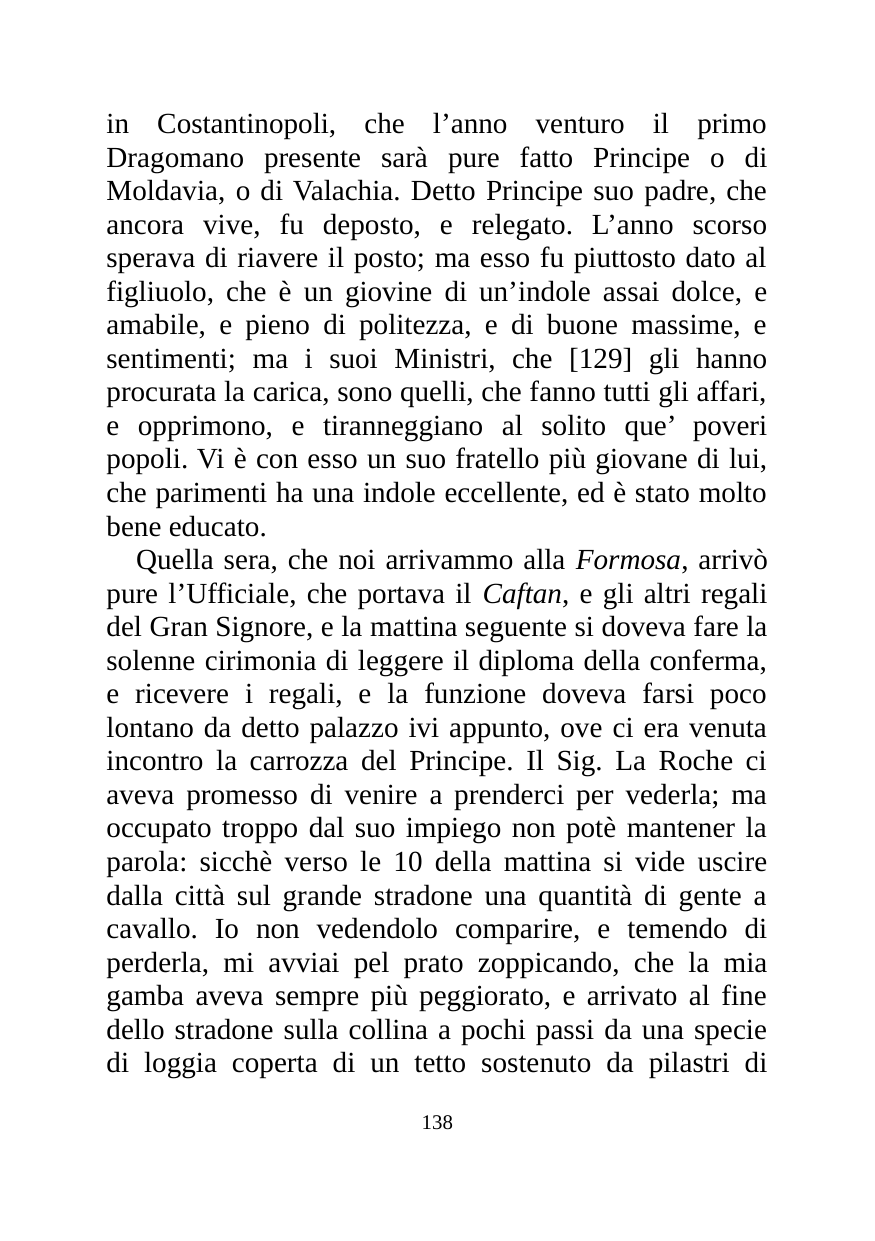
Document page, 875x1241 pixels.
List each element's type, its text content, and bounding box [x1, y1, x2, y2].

text in Costantinopoli, che l’anno venturo il primo Dragomano presente sarà pure fatto Principe o di Moldavia, o di Valachia. Detto Principe suo padre, che ancora vive, fu deposto, e relegato. L’anno scorso sperava di riavere il posto; ma esso fu piuttosto dato al figliuolo, che è un giovine di un’indole assai dolce, e amabile, e pieno di politezza, e di buone massime, e sentimenti; ma i suoi Ministri, che [129] gli hanno procurata la carica, sono quelli, che fanno tutti gli affari, e opprimono, e tiranneggiano al solito que’ poveri popoli. Vi è con esso un suo fratello più giovane di lui, che parimenti ha una indole eccellente, ed è stato molto bene educato. [106, 106, 768, 542]
text Quella sera, che noi arrivammo alla Formosa, arrivò pure l’Ufficiale, che portava il Caftan, e gli altri regali del Gran Signore, e la mattina seguente si doveva fare la solenne cirimonia di leggere il diploma della conferma, e ricevere i regali, e la funzione doveva farsi poco lontano da detto palazzo ivi appunto, ove ci era venuta incontro la carrozza del Principe. Il Sig. La Roche ci aveva promesso di venire a prenderci per vederla; ma occupato troppo dal suo impiego non potè mantener la parola: sicchè verso le 10 della mattina si vide uscire dalla città sul grande stradone una quantità di gente a cavallo. Io non vedendolo comparire, e temendo di perderla, mi avviai pel prato zoppicando, che la mia gamba aveva sempre più peggiorato, e arrivato al fine dello stradone sulla collina a pochi passi da una specie di loggia coperta di un tetto sostenuto da pilastri di [106, 542, 768, 1079]
